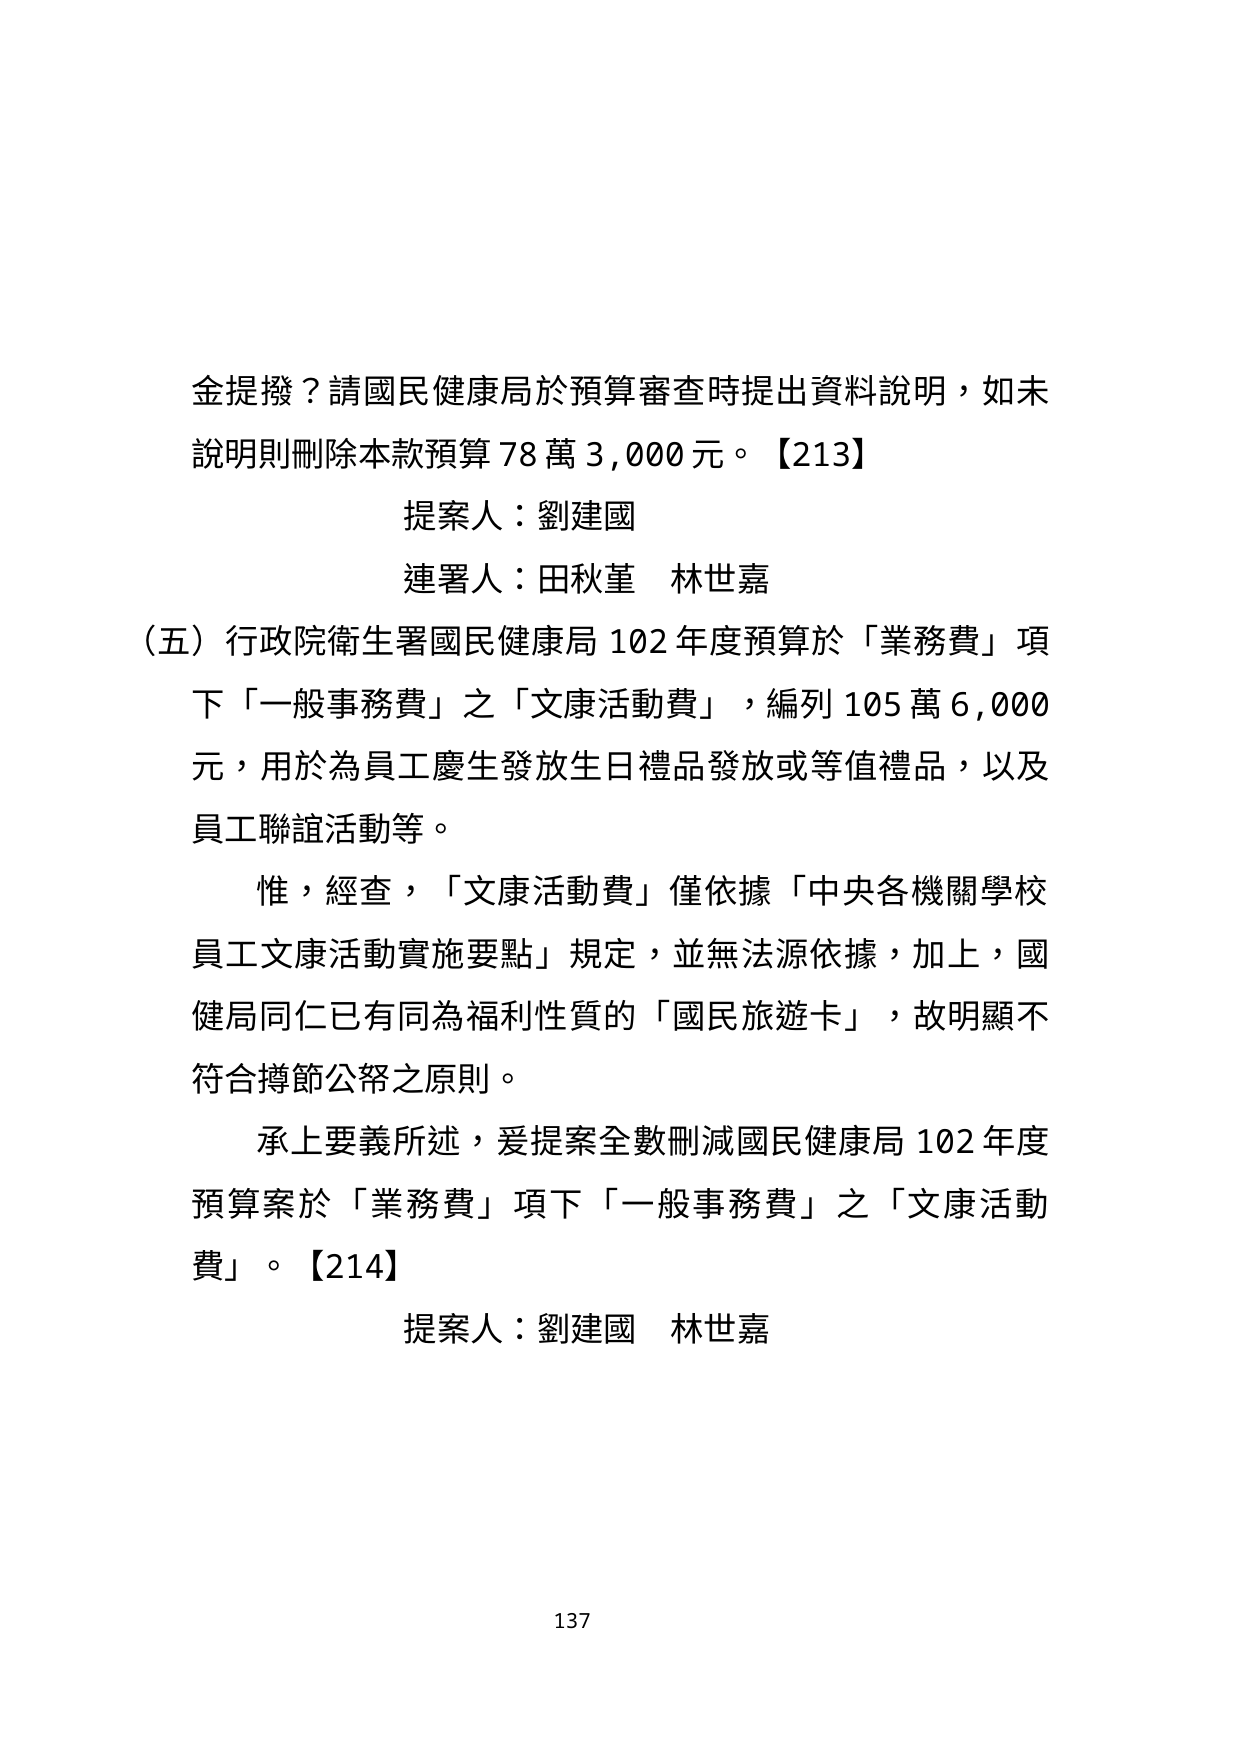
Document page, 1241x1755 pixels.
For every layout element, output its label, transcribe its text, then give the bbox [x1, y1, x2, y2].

text 承上要義所述，爰提案全數刪減國民健康局102年度預算案於「業務費」項下「一般事務費」之「文康活動費」。【214】 [191, 1097, 1050, 1285]
text （五）行政院衛生署國民健康局102年度預算於「業務費」項下「一般事務費」之「文康活動費」，編列105萬6,000元，用於為員工慶生發放生日禮品發放或等值禮品，以及員工聯誼活動等。 [123, 597, 1050, 847]
text 提案人：劉建國 林世嘉 [94, 1285, 1050, 1347]
text 提案人：劉建國 [94, 472, 1050, 535]
text 連署人：田秋堇 林世嘉 [94, 535, 1050, 597]
text 金提撥？請國民健康局於預算審查時提出資料說明，如未說明則刪除本款預算78萬3,000元。【213】 [123, 347, 1050, 472]
text 惟，經查，「文康活動費」僅依據「中央各機關學校員工文康活動實施要點」規定，並無法源依據，加上，國健局同仁已有同為福利性質的「國民旅遊卡」，故明顯不符合撙節公帑之原則。 [191, 847, 1050, 1097]
